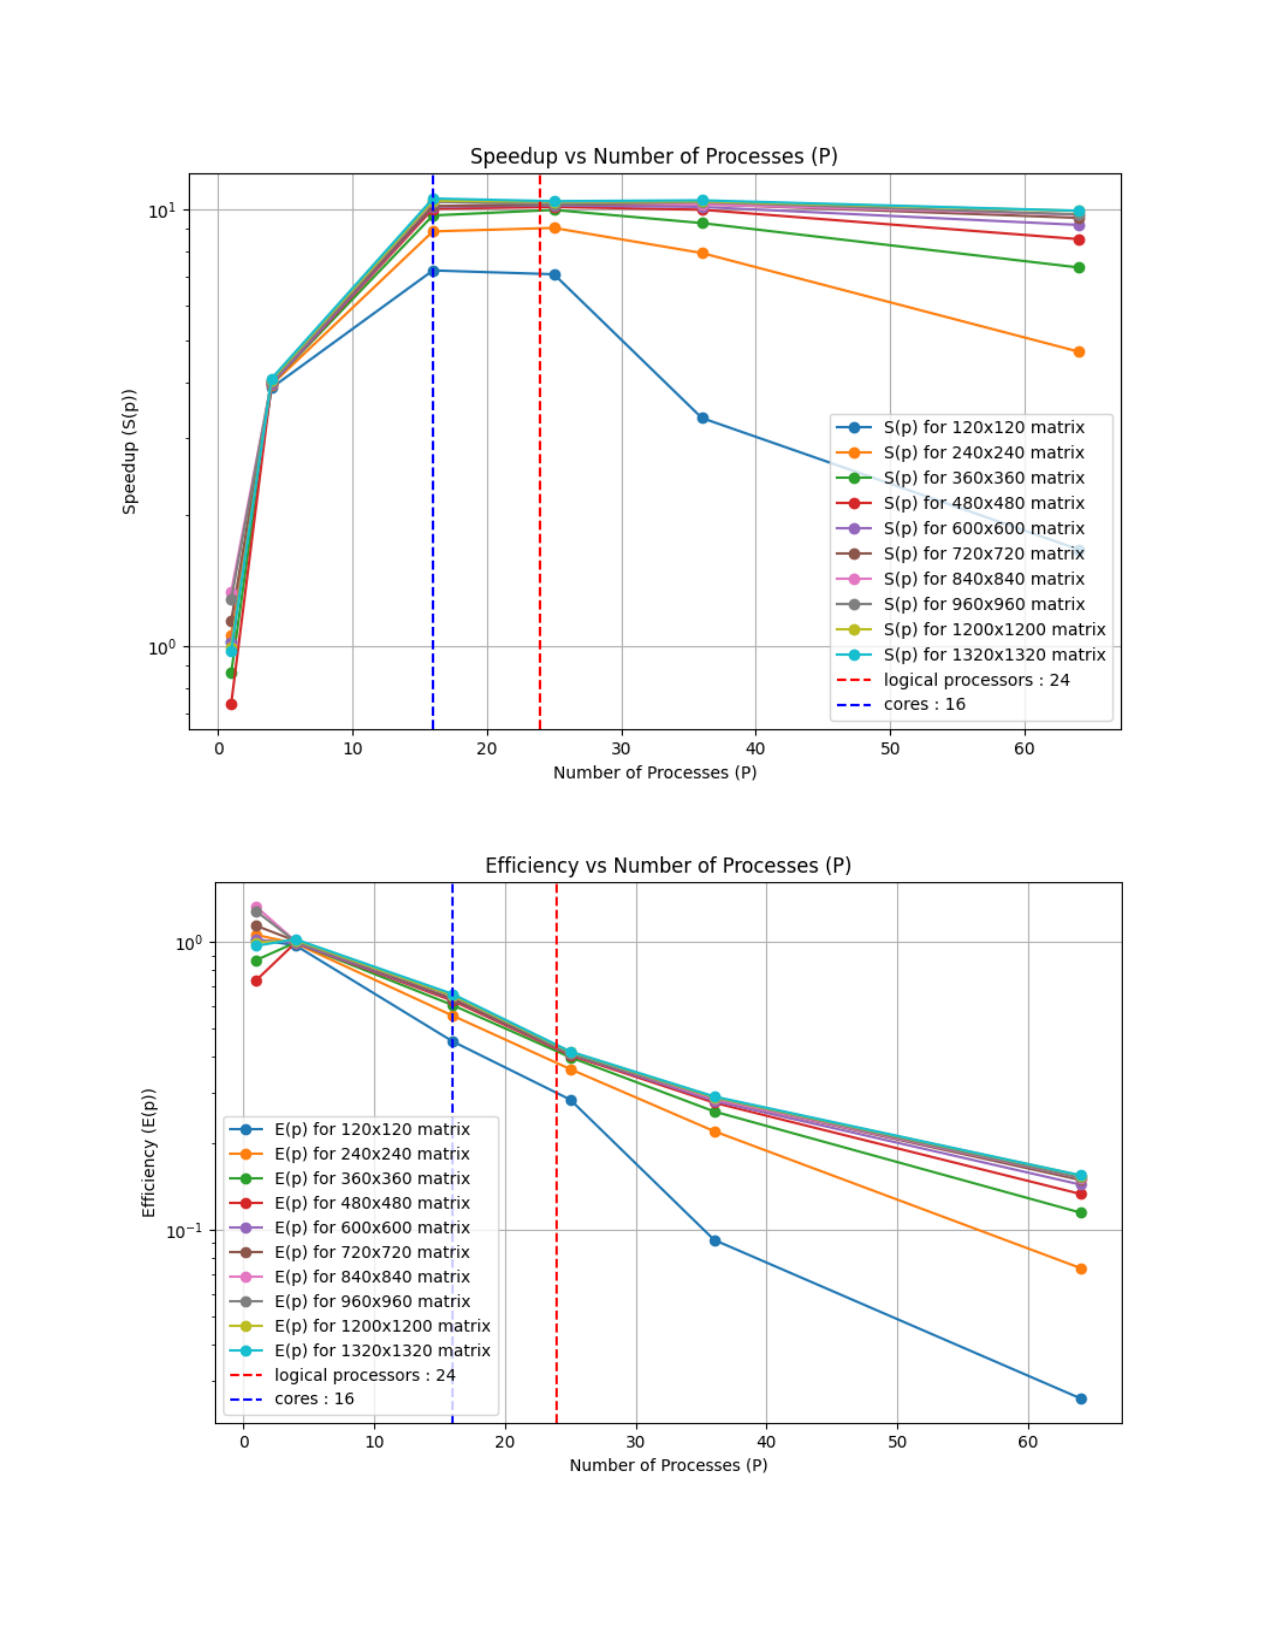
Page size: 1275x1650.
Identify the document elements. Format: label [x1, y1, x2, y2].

picture [132, 833, 1171, 1491]
picture [118, 118, 1157, 787]
